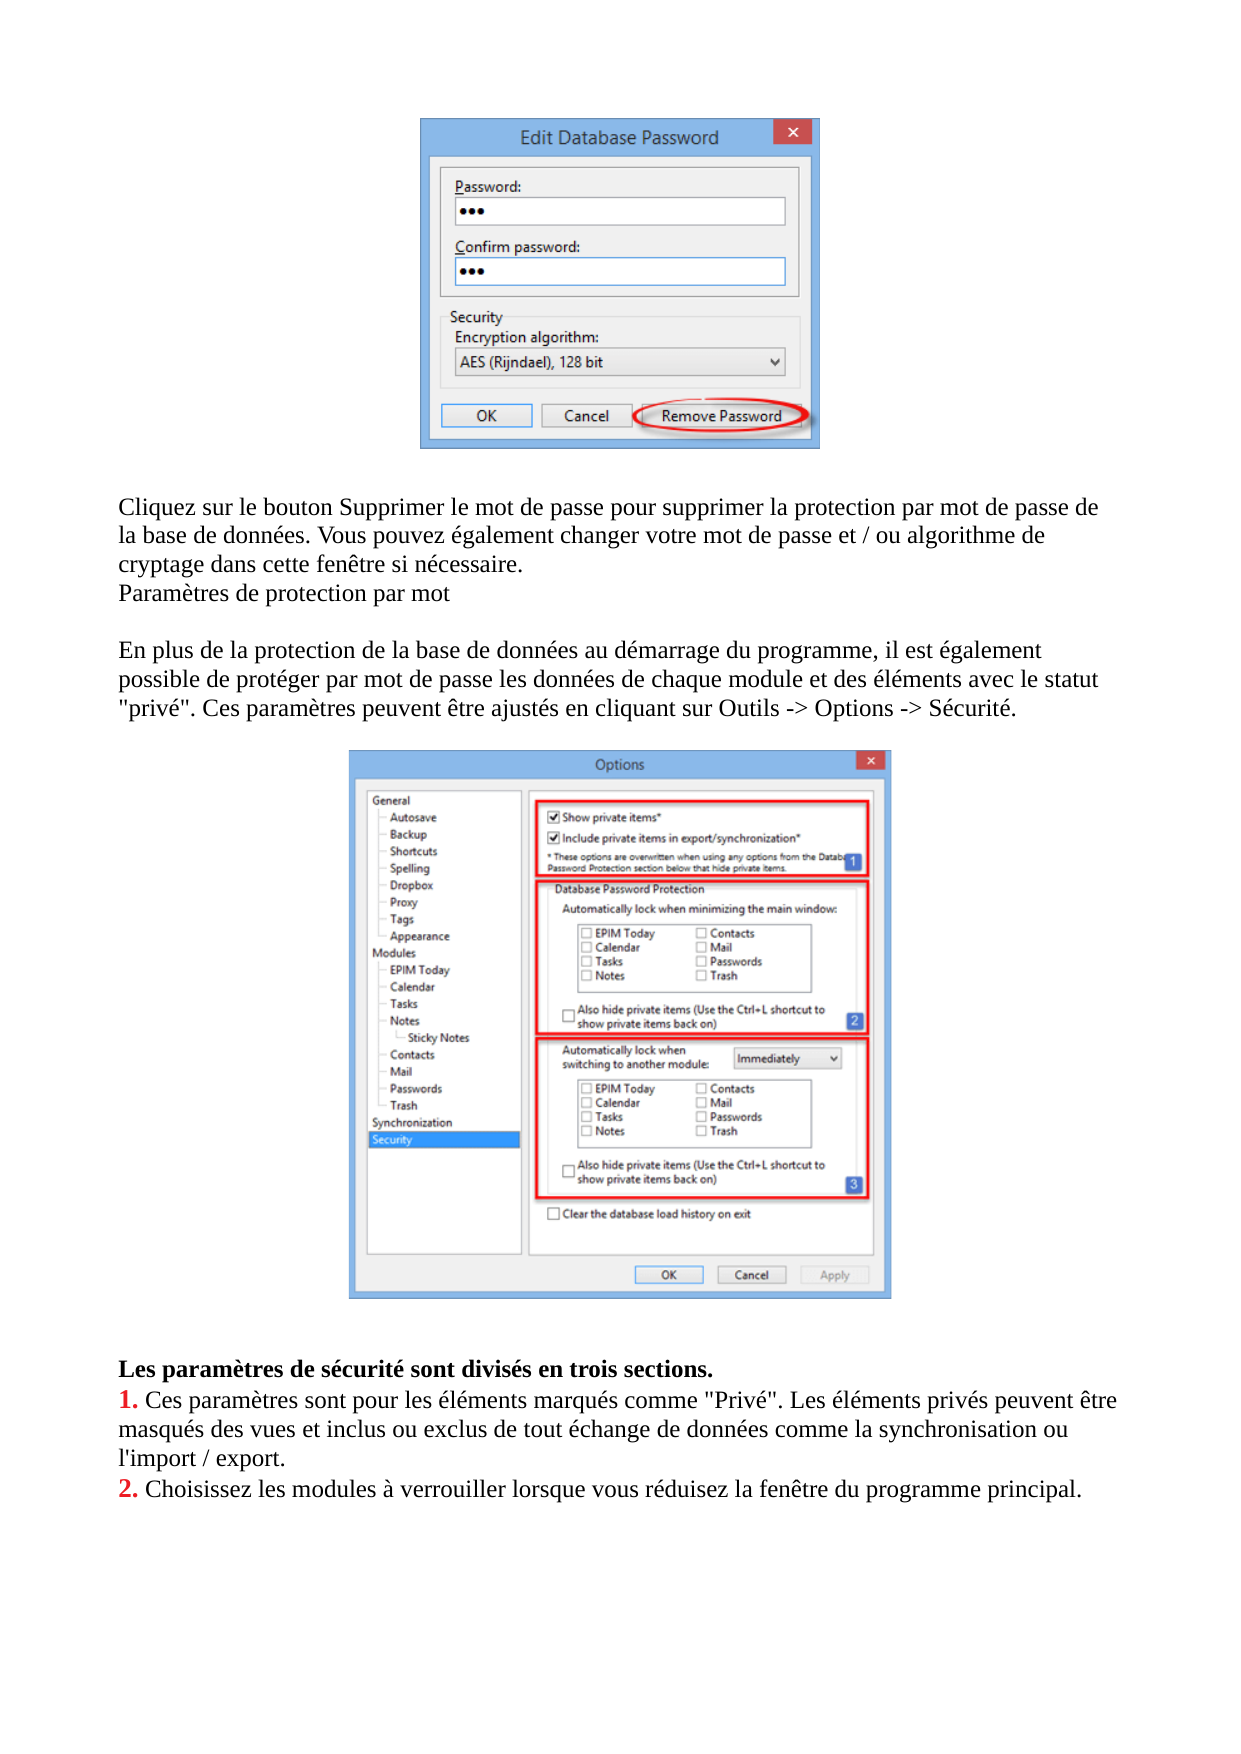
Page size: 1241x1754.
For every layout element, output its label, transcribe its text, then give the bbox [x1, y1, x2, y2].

text 2. Choisissez les modules à verrouiller lorsque vous réduisez la fenêtre du programme principal. [118, 1472, 1122, 1503]
text En plus de la protection de la base de données au démarrage du programme, il est également possible de protéger par mot de passe les données de chaque module et des éléments avec le statut "privé". Ces paramètres peuvent être ajustés en cliquant sur Outils -> Options -> Sécurité. [118, 636, 1122, 722]
text 1. Ces paramètres sont pour les éléments marqués comme "Privé". Les éléments privés peuvent être masqués des vues et inclus ou exclus de tout échange de données comme la synchronisation ou l'import / export. [118, 1383, 1122, 1472]
text Les paramètres de sécurité sont divisés en trois sections. [118, 1354, 1122, 1383]
picture [420, 118, 820, 449]
picture [348, 750, 892, 1299]
text Cliquez sur le bouton Supprimer le mot de passe pour supprimer la protection par mot de passe de la base de données. Vous pouvez également changer votre mot de passe et / ou algorithme de cryptage dans cette fenêtre si nécessaire. [118, 492, 1122, 578]
text Paramètres de protection par mot [118, 578, 1122, 607]
